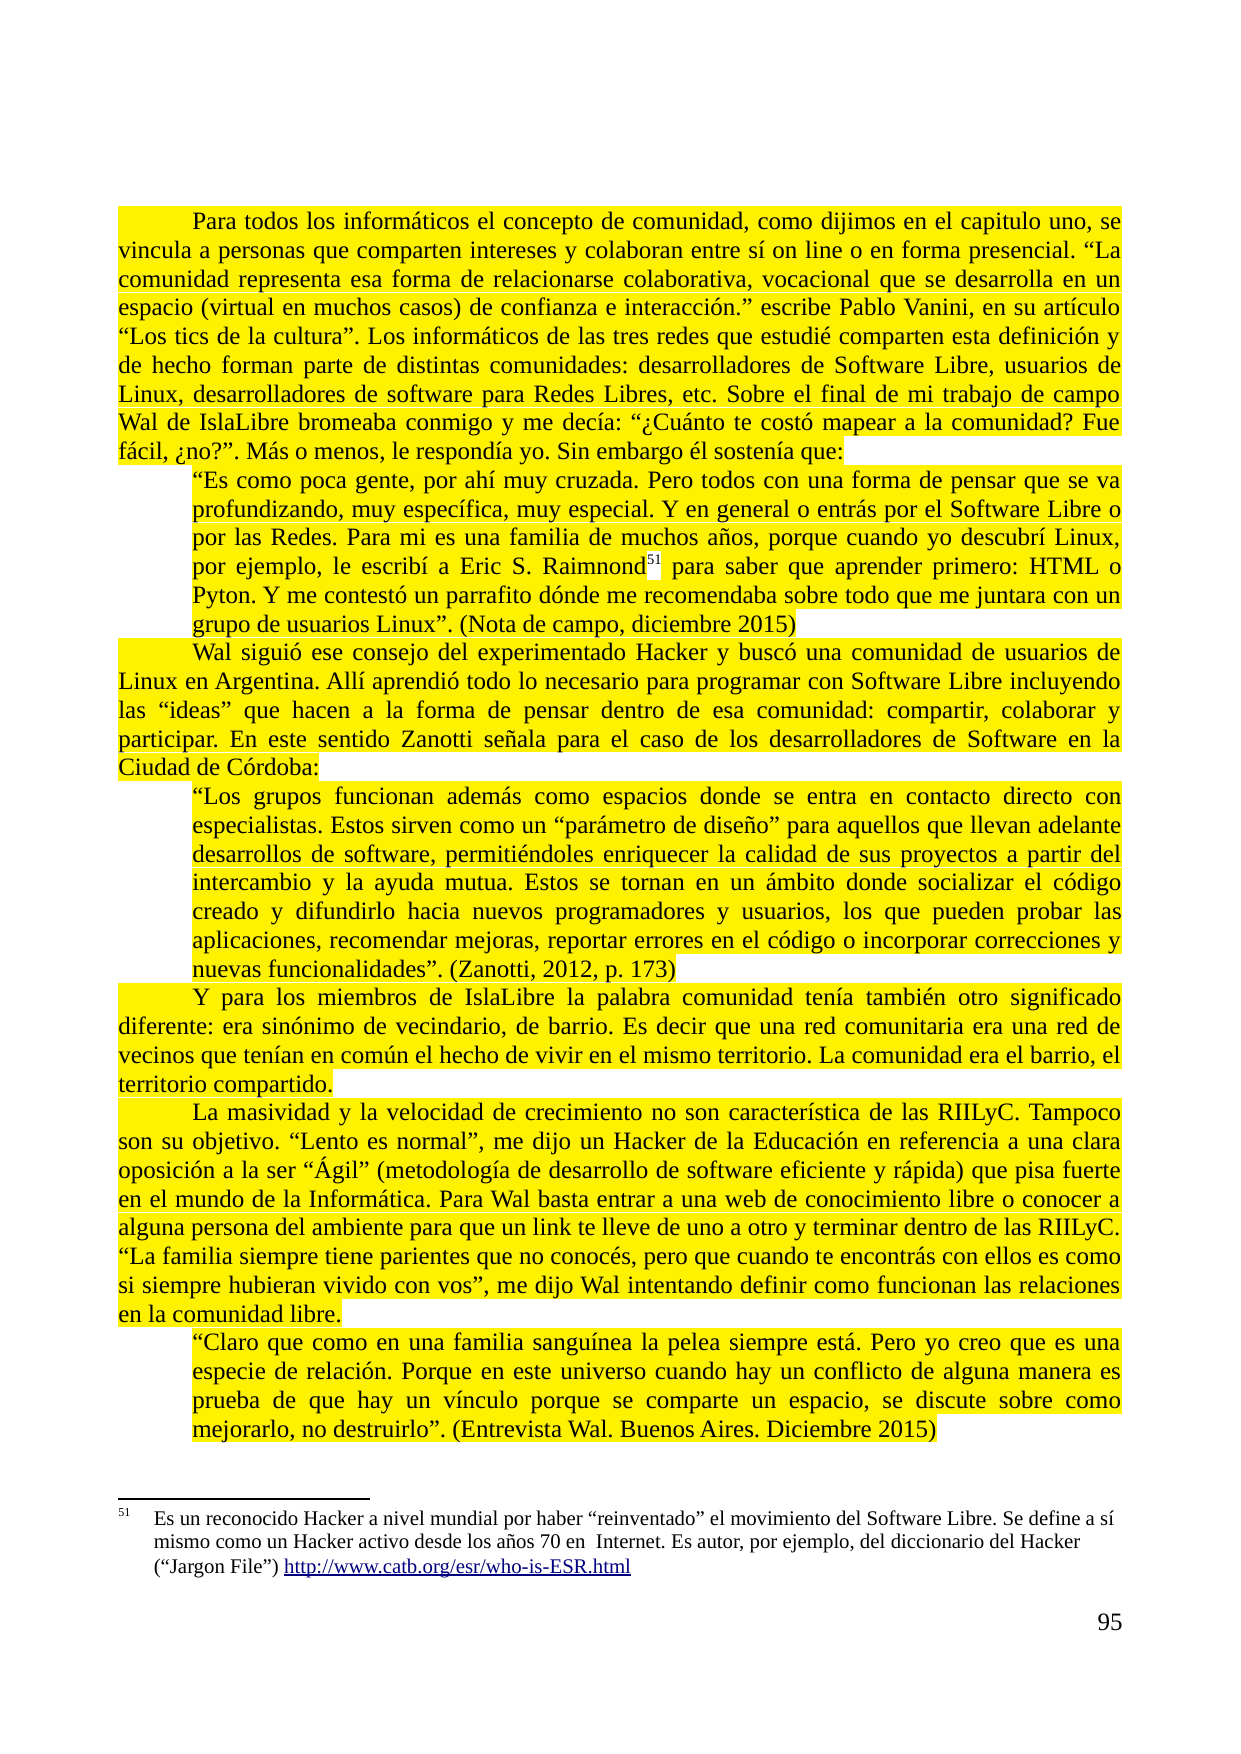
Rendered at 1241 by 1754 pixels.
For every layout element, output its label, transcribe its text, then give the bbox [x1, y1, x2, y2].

text “Es como poca gente, por ahí muy cruzada. Pero todos con una forma de pensar que se va profundizando, muy específica, muy especial. Y en general o entrás por el Software Libre o por las Redes. Para mi es una familia de muchos años, porque cuando yo descubrí Linux, por ejemplo, le escribí a Eric S. Raimnond para saber que aprender primero: HTML o Pyton. Y me contestó un parrafito dónde me recomendaba sobre todo que me juntara con un grupo de usuarios Linux”. (Nota de campo, diciembre 2015) [192, 465, 1122, 637]
text Y para los miembros de IslaLibre la palabra comunidad tenía también otro significado diferente: era sinónimo de vecindario, de barrio. Es decir que una red comunitaria era una red de vecinos que tenían en común el hecho de vivir en el mismo territorio. La comunidad era el barrio, el territorio compartido. [118, 982, 1122, 1097]
text “Los grupos funcionan además como espacios donde se entra en contacto directo con especialistas. Estos sirven como un “parámetro de diseño” para aquellos que llevan adelante desarrollos de software, permitiéndoles enriquecer la calidad de sus proyectos a partir del intercambio y la ayuda mutua. Estos se tornan en un ámbito donde socializar el código creado y difundirlo hacia nuevos programadores y usuarios, los que pueden probar las aplicaciones, recomendar mejoras, reportar errores en el código o incorporar correcciones y nuevas funcionalidades”. (Zanotti, 2012, p. 173) [192, 781, 1122, 982]
text “Claro que como en una familia sanguínea la pelea siempre está. Pero yo creo que es una especie de relación. Porque en este universo cuando hay un conflicto de alguna manera es prueba de que hay un vínculo porque se comparte un espacio, se discute sobre como mejorarlo, no destruirlo”. (Entrevista Wal. Buenos Aires. Diciembre 2015) [192, 1327, 1122, 1442]
text La masividad y la velocidad de crecimiento no son característica de las RIILyC. Tampoco son su objetivo. “Lento es normal”, me dijo un Hacker de la Educación en referencia a una clara oposición a la ser “Ágil” (metodología de desarrollo de software eficiente y rápida) que pisa fuerte en el mundo de la Informática. Para Wal basta entrar a una web de conocimiento libre o conocer a alguna persona del ambiente para que un link te lleve de uno a otro y terminar dentro de las RIILyC. “La familia siempre tiene parientes que no conocés, pero que cuando te encontrás con ellos es como si siempre hubieran vivido con vos”, me dijo Wal intentando definir como funcionan las relaciones en la comunidad libre. [118, 1097, 1122, 1327]
text Wal siguió ese consejo del experimentado Hacker y buscó una comunidad de usuarios de Linux en Argentina. Allí aprendió todo lo necesario para programar con Software Libre incluyendo las “ideas” que hacen a la forma de pensar dentro de esa comunidad: compartir, colaborar y participar. En este sentido Zanotti señala para el caso de los desarrolladores de Software en la Ciudad de Córdoba: [118, 637, 1122, 781]
text Es un reconocido Hacker a nivel mundial por haber “reinventado” el movimiento del Software Libre. Se define a sí mismo como un Hacker activo desde los años 70 en Internet. Es autor, por ejemplo, del diccionario del Hacker (“Jargon File”) http://www.catb.org/esr/who-is-ESR.html [118, 1505, 1122, 1578]
text Para todos los informáticos el concepto de comunidad, como dijimos en el capitulo uno, se vincula a personas que comparten intereses y colaboran entre sí on line o en forma presencial. “La comunidad representa esa forma de relacionarse colaborativa, vocacional que se desarrolla en un espacio (virtual en muchos casos) de confianza e interacción.” escribe Pablo Vanini, en su artículo “Los tics de la cultura”. Los informáticos de las tres redes que estudié comparten esta definición y de hecho forman parte de distintas comunidades: desarrolladores de Software Libre, usuarios de Linux, desarrolladores de software para Redes Libres, etc. Sobre el final de mi trabajo de campo Wal de IslaLibre bromeaba conmigo y me decía: “¿Cuánto te costó mapear a la comunidad? Fue fácil, ¿no?”. Más o menos, le respondía yo. Sin embargo él sostenía que: [118, 206, 1122, 465]
